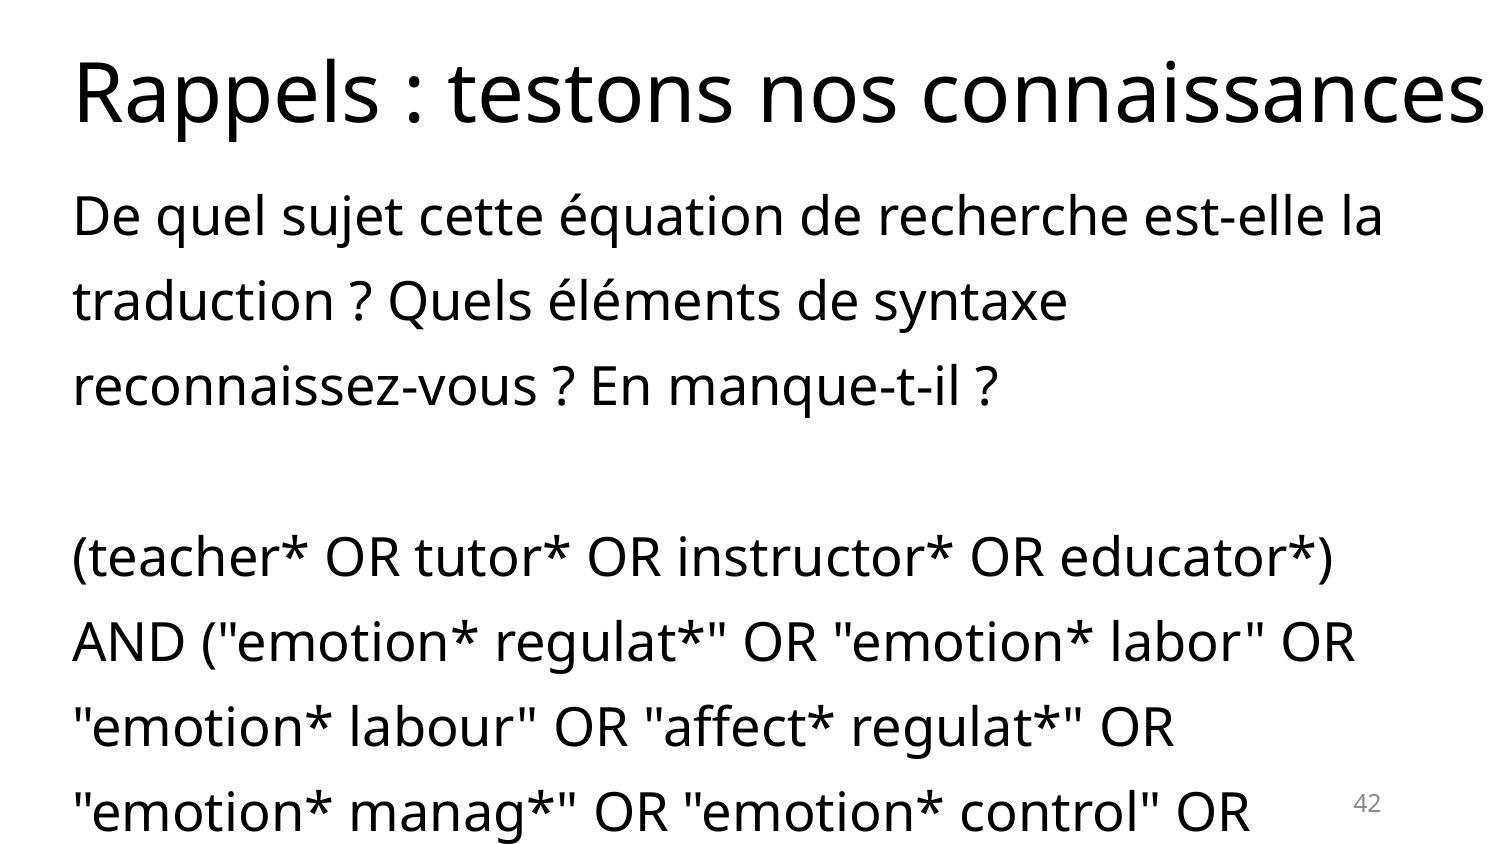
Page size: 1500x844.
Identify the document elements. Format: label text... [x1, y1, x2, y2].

text_box De quel sujet cette équation de recherche est-elle la traduction ? Quels éléments de syntaxe reconnaissez-vous ? En manque-t-il ? (teacher* OR tutor* OR instructor* OR educator*) AND ("emotion* regulat*" OR "emotion* labor" OR "emotion* labour" OR "affect* regulat*" OR "emotion* manag*" OR "emotion* control" OR "mood regulat*") AND ("primary school*" OR "primary education" OR "elementary school*" OR "elementary education") [57, 159, 1442, 798]
title Rappels : testons nos connaissances [57, 14, 1500, 178]
